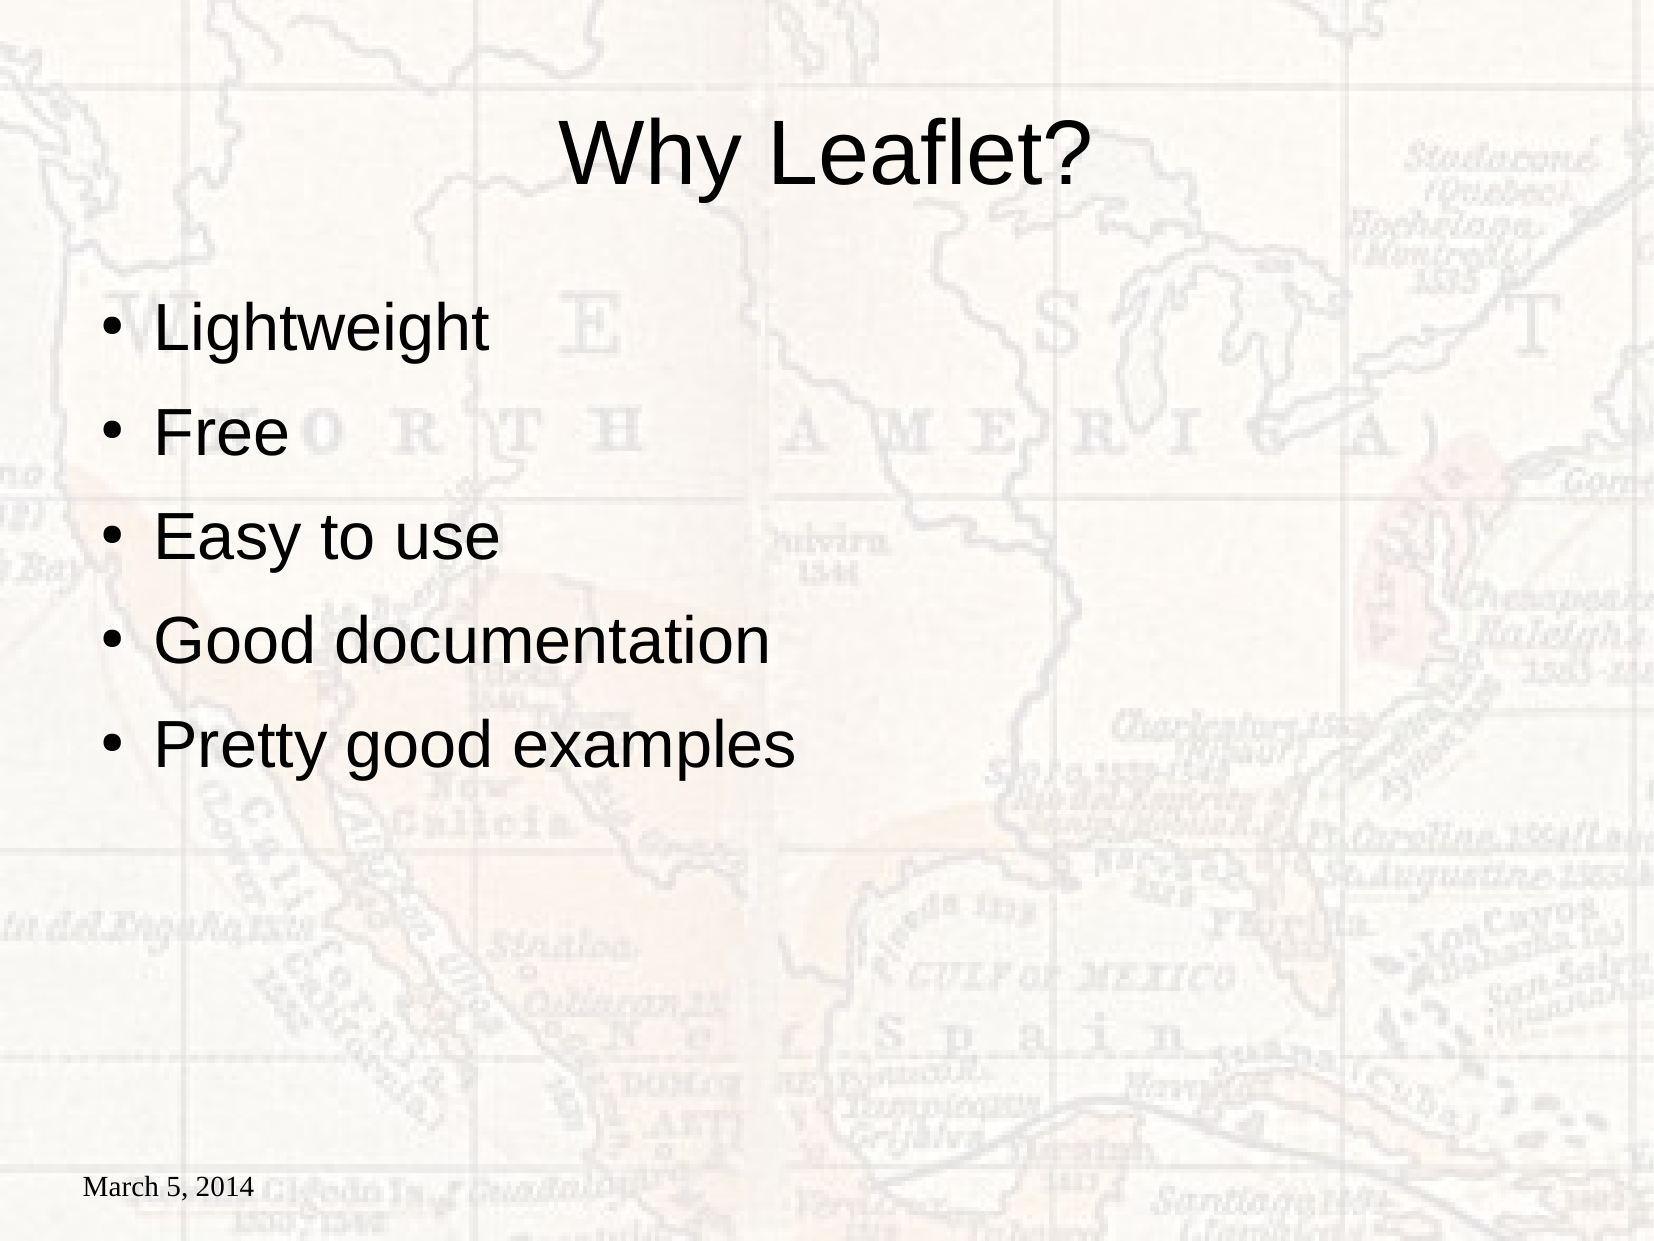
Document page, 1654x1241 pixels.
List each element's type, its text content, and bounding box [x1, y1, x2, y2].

list Lightweight Free Easy to use Good documentation Pretty good examples [82, 290, 1571, 1010]
picture [0, 0, 1654, 1241]
title Why Leaflet? [82, 49, 1571, 257]
